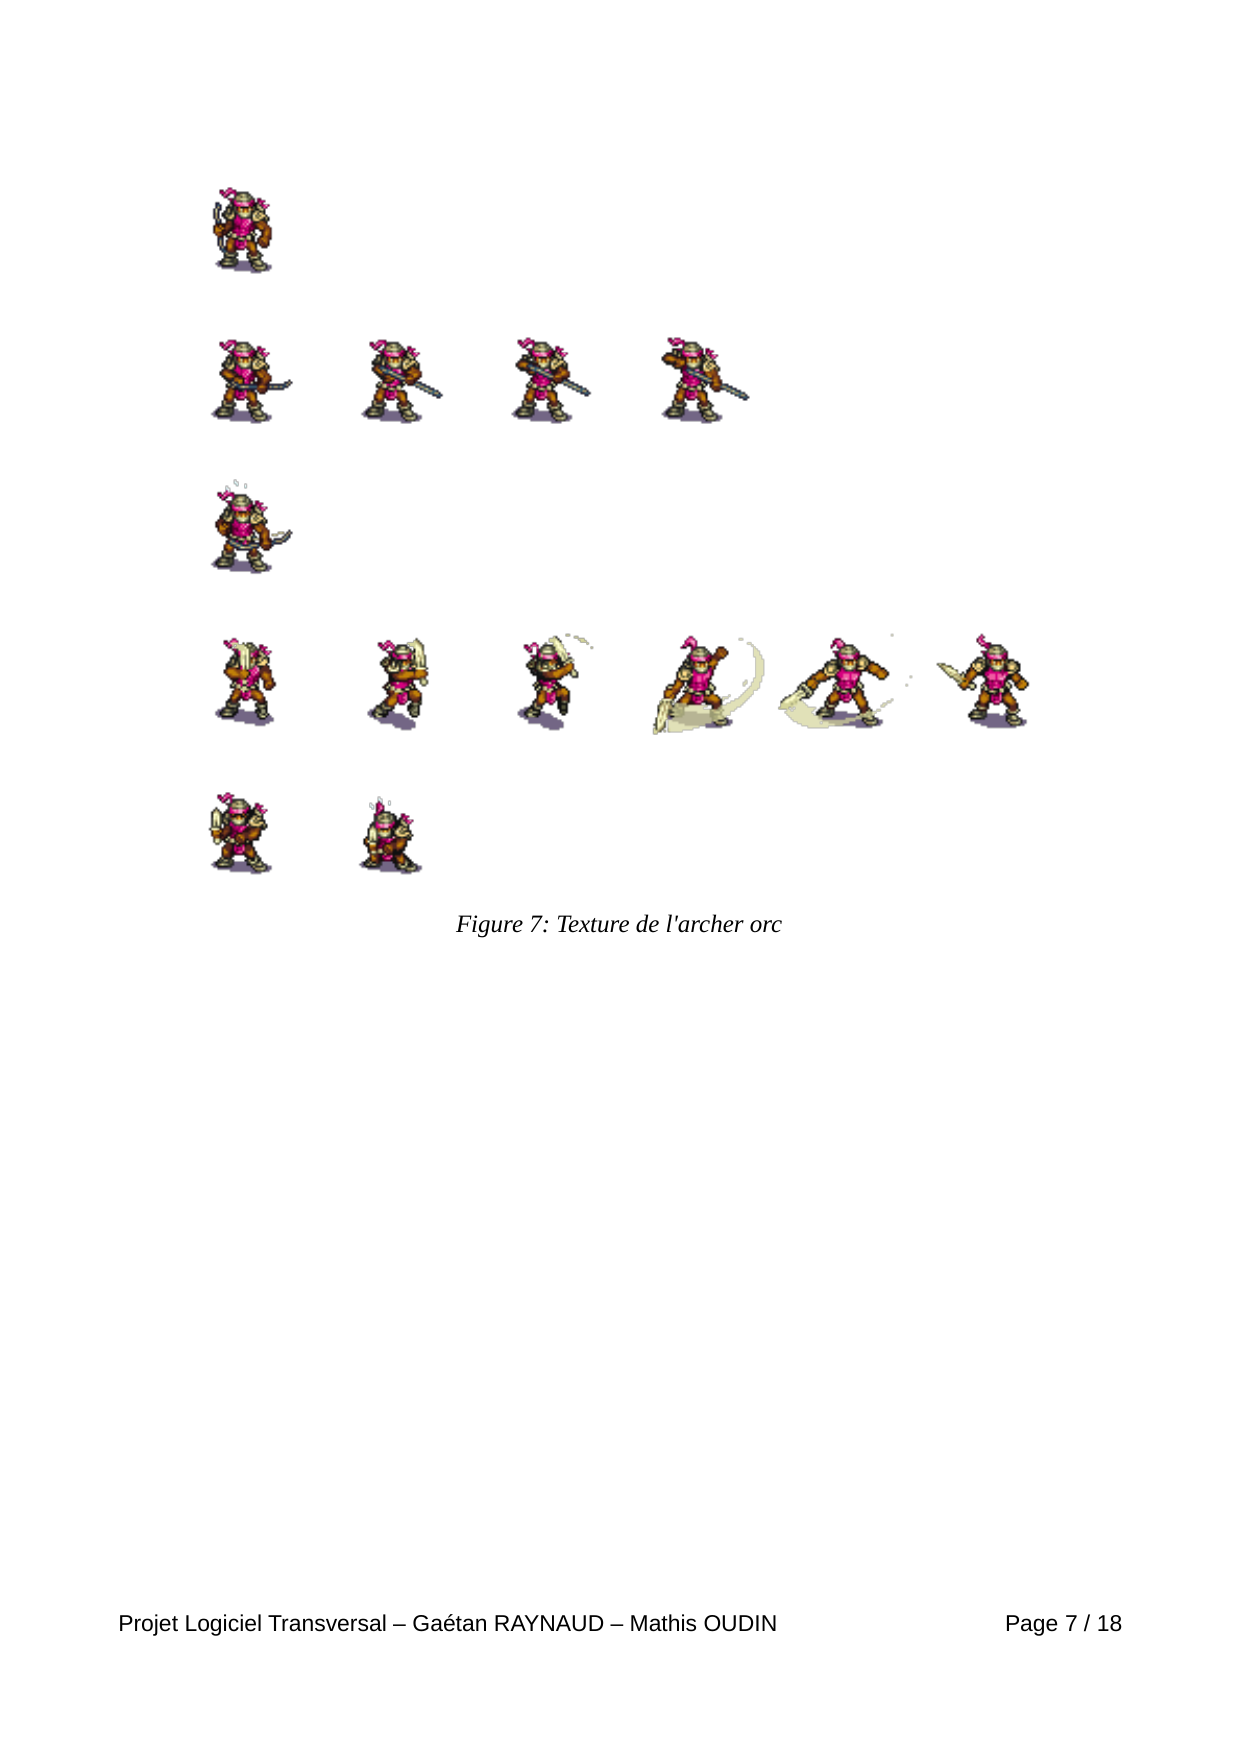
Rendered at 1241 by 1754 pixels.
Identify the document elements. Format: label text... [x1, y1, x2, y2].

picture [170, 159, 1071, 910]
text Figure 7: Texture de l'archer orc [170, 910, 1070, 938]
